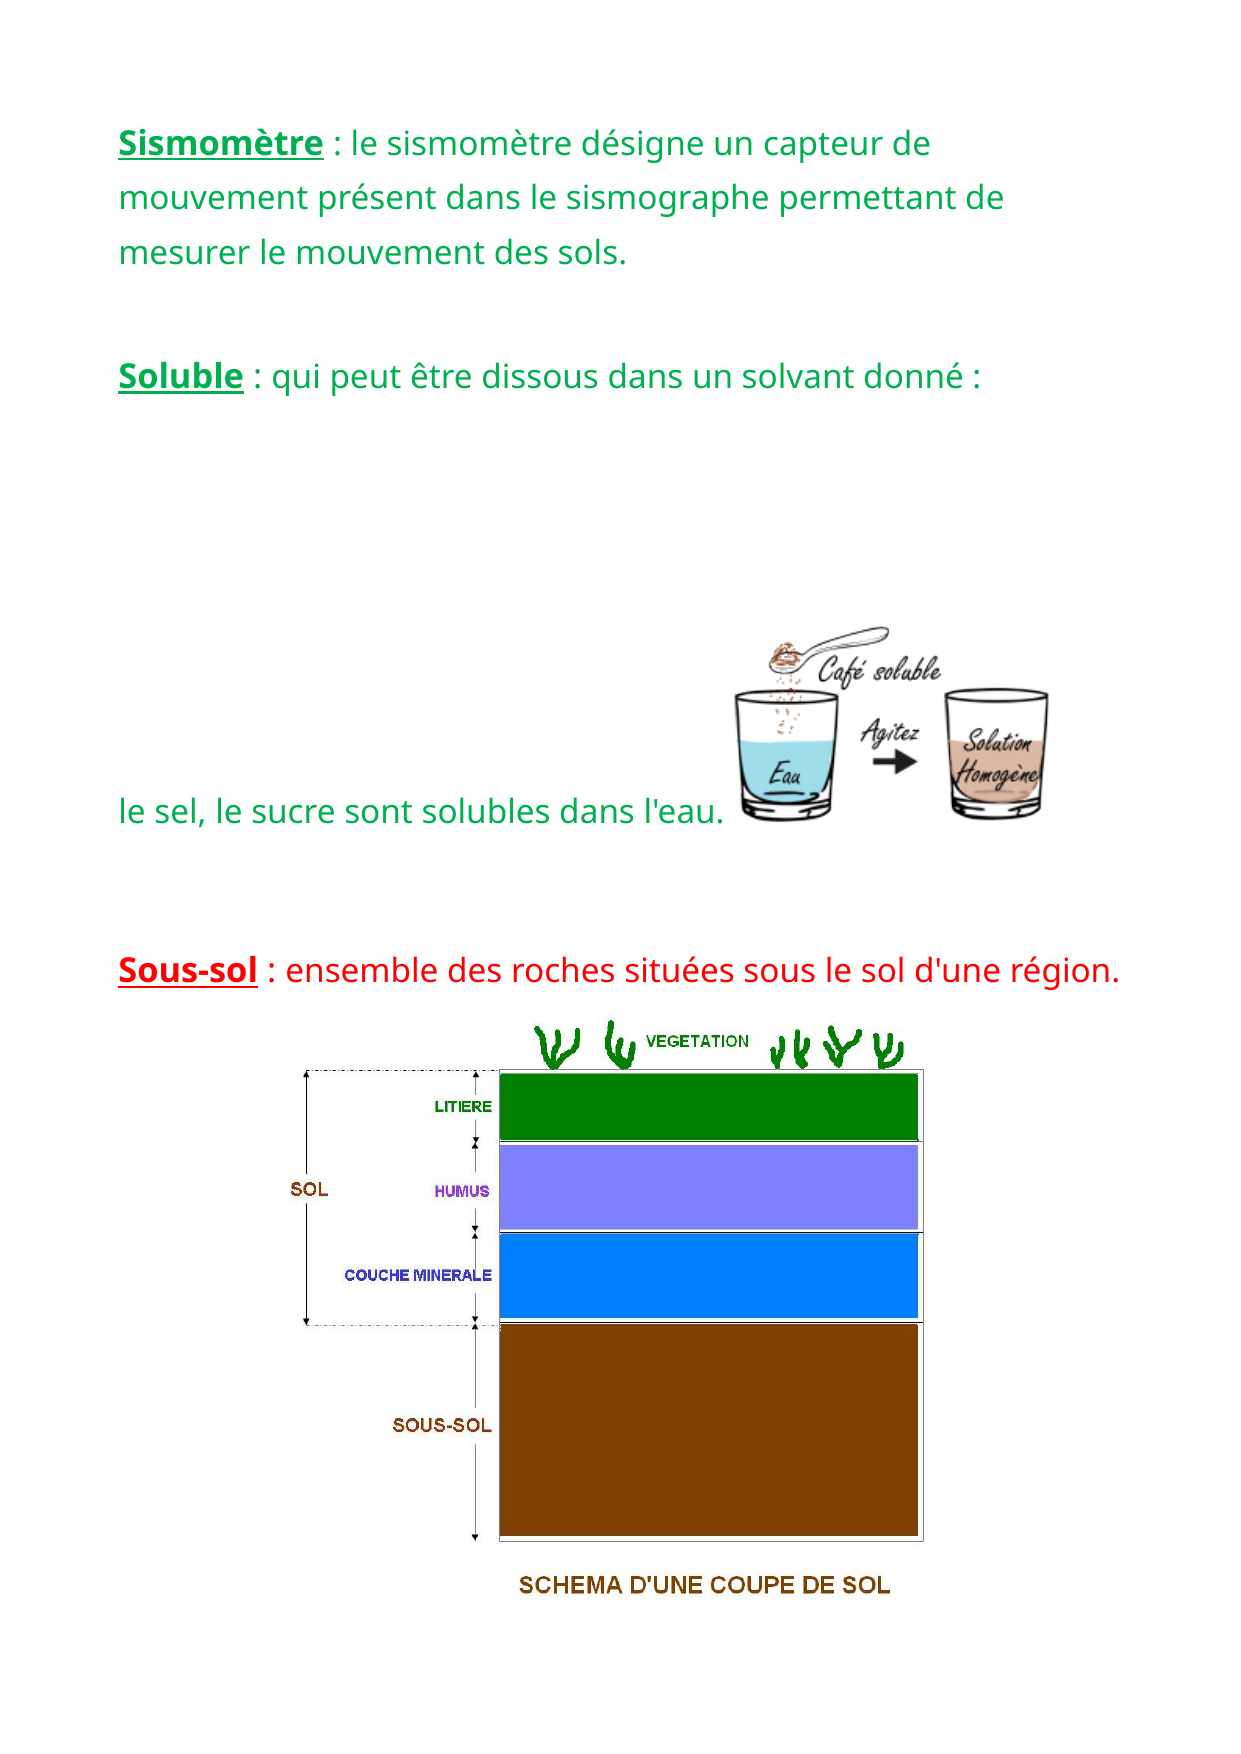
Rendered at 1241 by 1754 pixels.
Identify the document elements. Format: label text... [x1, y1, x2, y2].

picture [725, 608, 1060, 824]
text Sous-sol : ensemble des roches situées sous le sol d'une région. [118, 946, 1122, 993]
text Soluble : qui peut être dissous dans un solvant donné : [118, 352, 1122, 399]
picture [200, 1002, 1040, 1617]
text le sel, le sucre sont solubles dans l'eau. [118, 408, 1122, 834]
text Sismomètre : le sismomètre désigne un capteur de mouvement présent dans le sismographe permettant de mesurer le mouvement des sols. [118, 118, 1122, 274]
